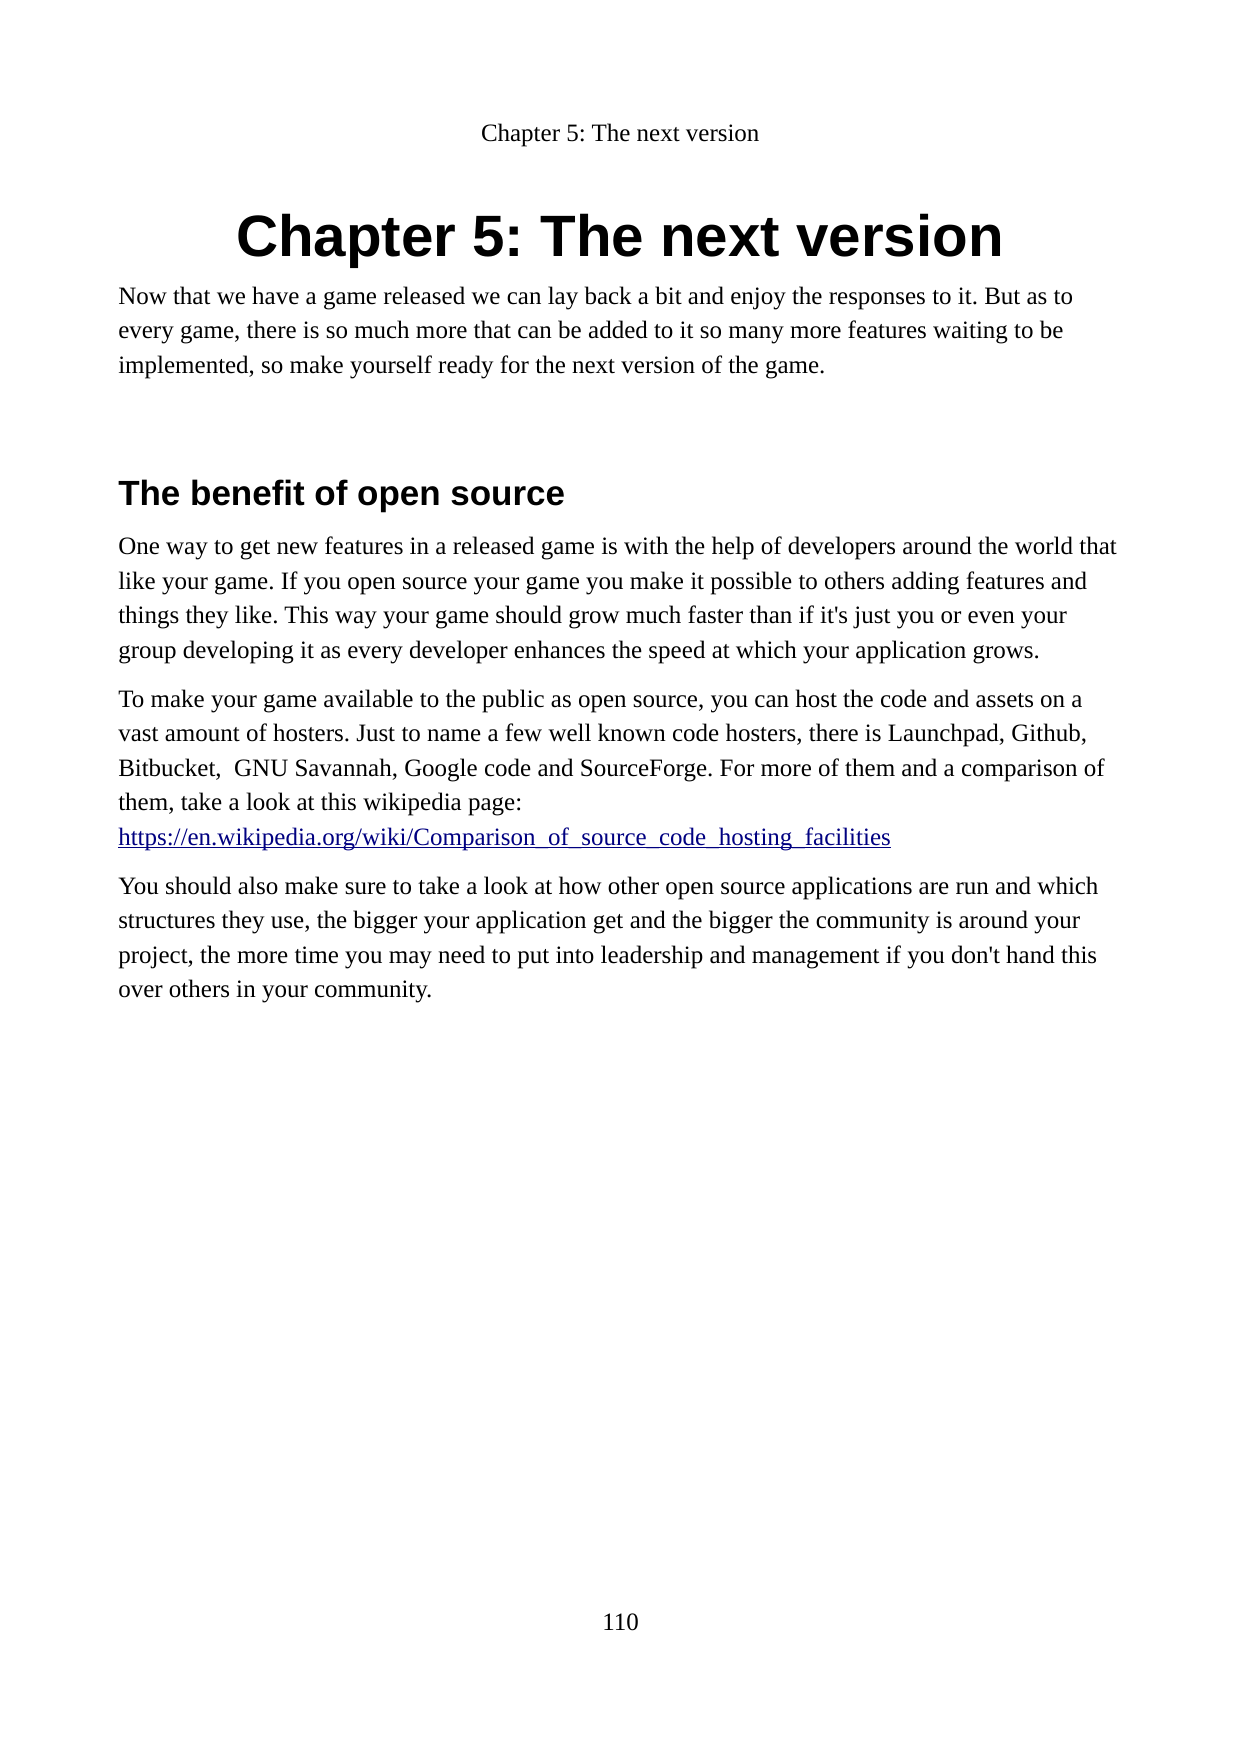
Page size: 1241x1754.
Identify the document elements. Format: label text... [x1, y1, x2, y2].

subtitle Chapter 5: The next version [118, 201, 1122, 268]
text You should also make sure to take a look at how other open source applications are run and which structures they use, the bigger your application get and the bigger the community is around your project, the more time you may need to put into leadership and management if you don't hand this over others in your community. [118, 871, 1122, 1003]
subtitle The benefit of open source [118, 473, 1122, 513]
text To make your game available to the public as open source, you can host the code and assets on a vast amount of hosters. Just to name a few well known code hosters, there is Launchpad, Github, Bitbucket, GNU Savannah, Google code and SourceForge. For more of them and a comparison of them, take a look at this wikipedia page: https://en.wikipedia.org/wiki/Comparison_of_source_code_hosting_facilities [118, 684, 1122, 851]
text One way to get new features in a released game is with the help of developers around the world that like your game. If you open source your game you make it possible to others adding features and things they like. This way your game should grow much faster than if it's just you or even your group developing it as every developer enhances the speed at which your application grows. [118, 531, 1122, 663]
text Now that we have a game released we can lay back a bit and enjoy the responses to it. But as to every game, there is so much more that can be added to it so many more features waiting to be implemented, so make yourself ready for the next version of the game. [118, 281, 1122, 379]
